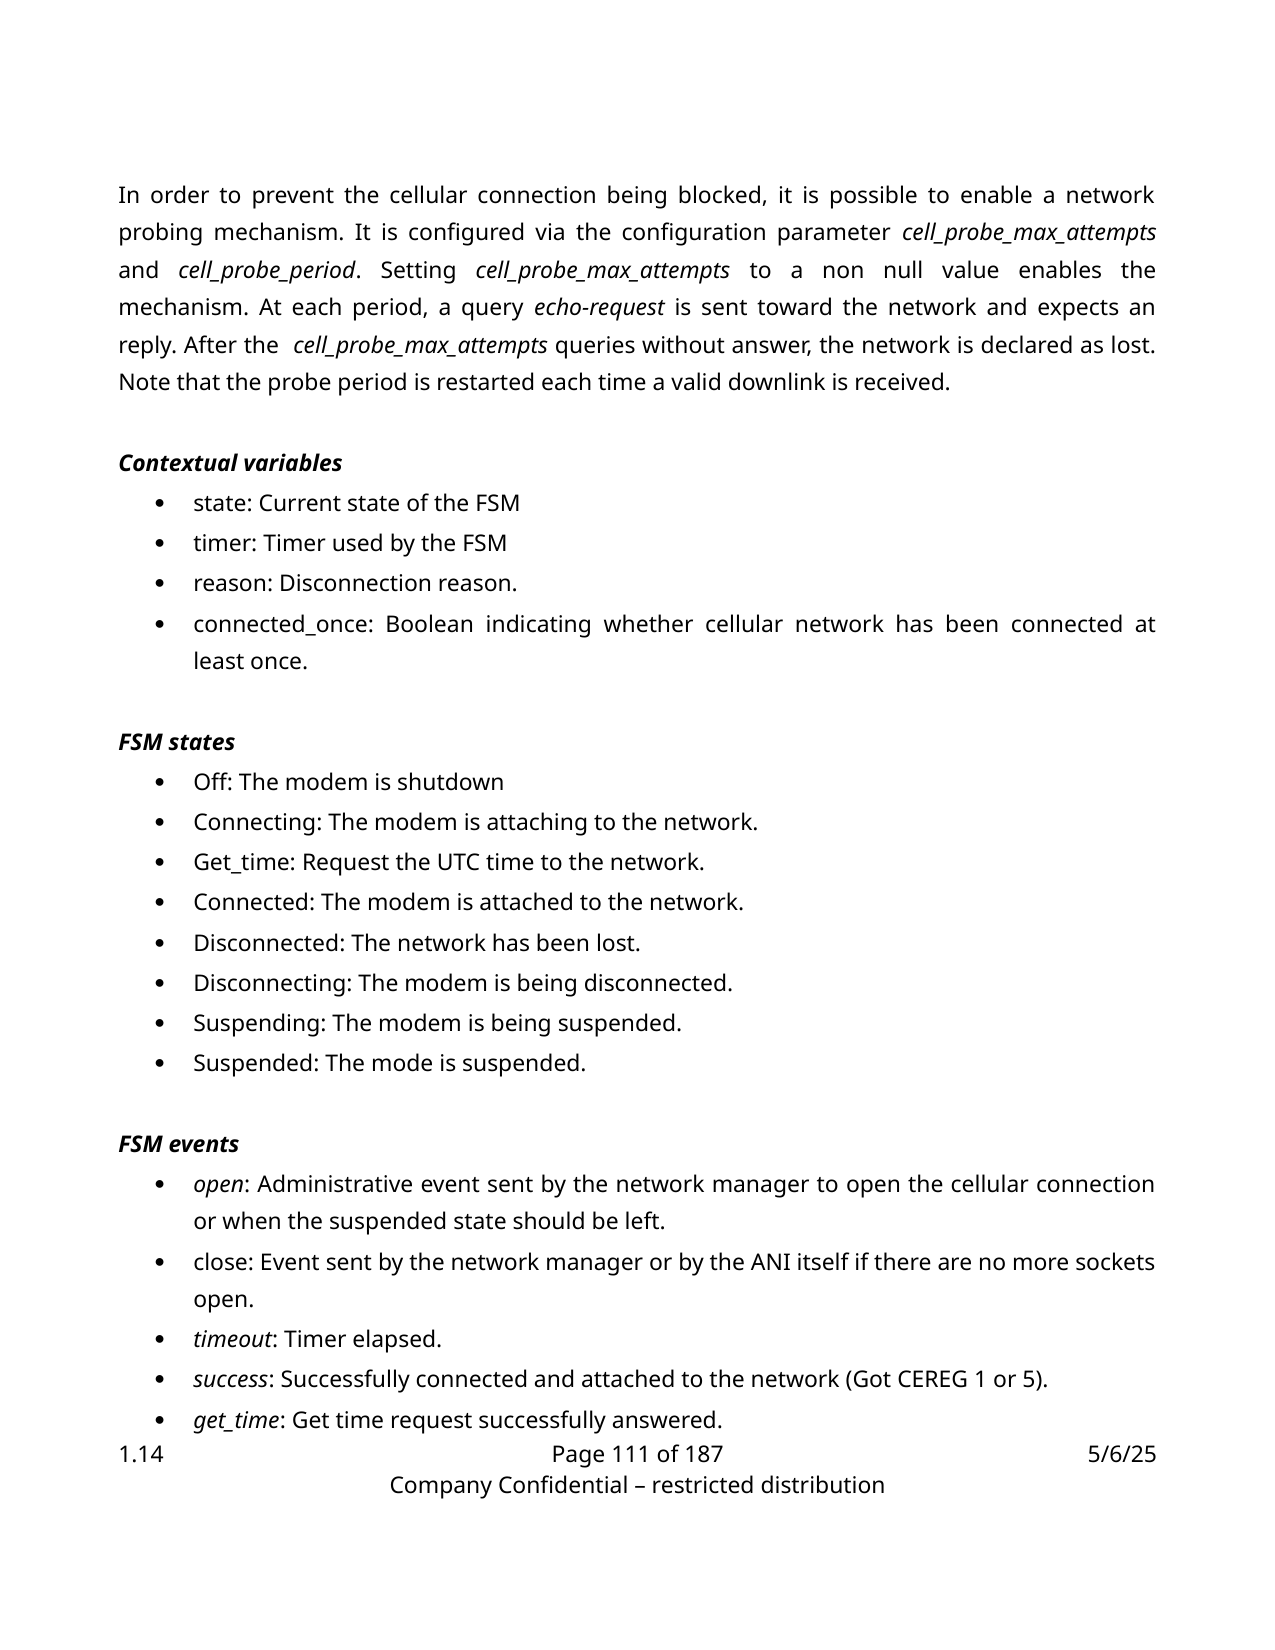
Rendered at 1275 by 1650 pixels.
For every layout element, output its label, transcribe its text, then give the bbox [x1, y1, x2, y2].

text FSM states [118, 725, 1157, 757]
list Disconnecting: The modem is being disconnected. [156, 967, 1157, 998]
list timer: Timer used by the FSM [156, 527, 1157, 558]
list Off: The modem is shutdown [156, 766, 1157, 797]
list connected_once: Boolean indicating whether cellular network has been connected at least once. [156, 607, 1157, 676]
list state: Current state of the FSM [156, 487, 1157, 518]
list reason: Disconnection reason. [156, 567, 1157, 598]
text FSM events [118, 1127, 1157, 1159]
text Contextual variables [118, 447, 1157, 478]
list success: Successfully connected and attached to the network (Got CEREG 1 or 5). [156, 1363, 1157, 1394]
list Suspending: The modem is being suspended. [156, 1007, 1157, 1038]
list close: Event sent by the network manager or by the ANI itself if there are no more sockets open. [156, 1245, 1157, 1314]
list Connecting: The modem is attaching to the network. [156, 806, 1157, 837]
list Connected: The modem is attached to the network. [156, 886, 1157, 917]
list get_time: Get time request successfully answered. [156, 1403, 1157, 1435]
text In order to prevent the cellular connection being blocked, it is possible to enable a network probing mechanism. It is configured via the configuration parameter cell_probe_max_attempts and cell_probe_period. Setting cell_probe_max_attempts to a non null value enables the mechanism. At each period, a query echo-request is sent toward the network and expects an reply. After the cell_probe_max_attempts queries without answer, the network is declared as lost. Note that the probe period is restarted each time a valid downlink is received. [118, 179, 1157, 397]
list open: Administrative event sent by the network manager to open the cellular connection or when the suspended state should be left. [156, 1168, 1157, 1236]
list Disconnected: The network has been lost. [156, 926, 1157, 958]
list timeout: Timer elapsed. [156, 1323, 1157, 1354]
list Get_time: Request the UTC time to the network. [156, 846, 1157, 877]
list Suspended: The mode is suspended. [156, 1047, 1157, 1078]
